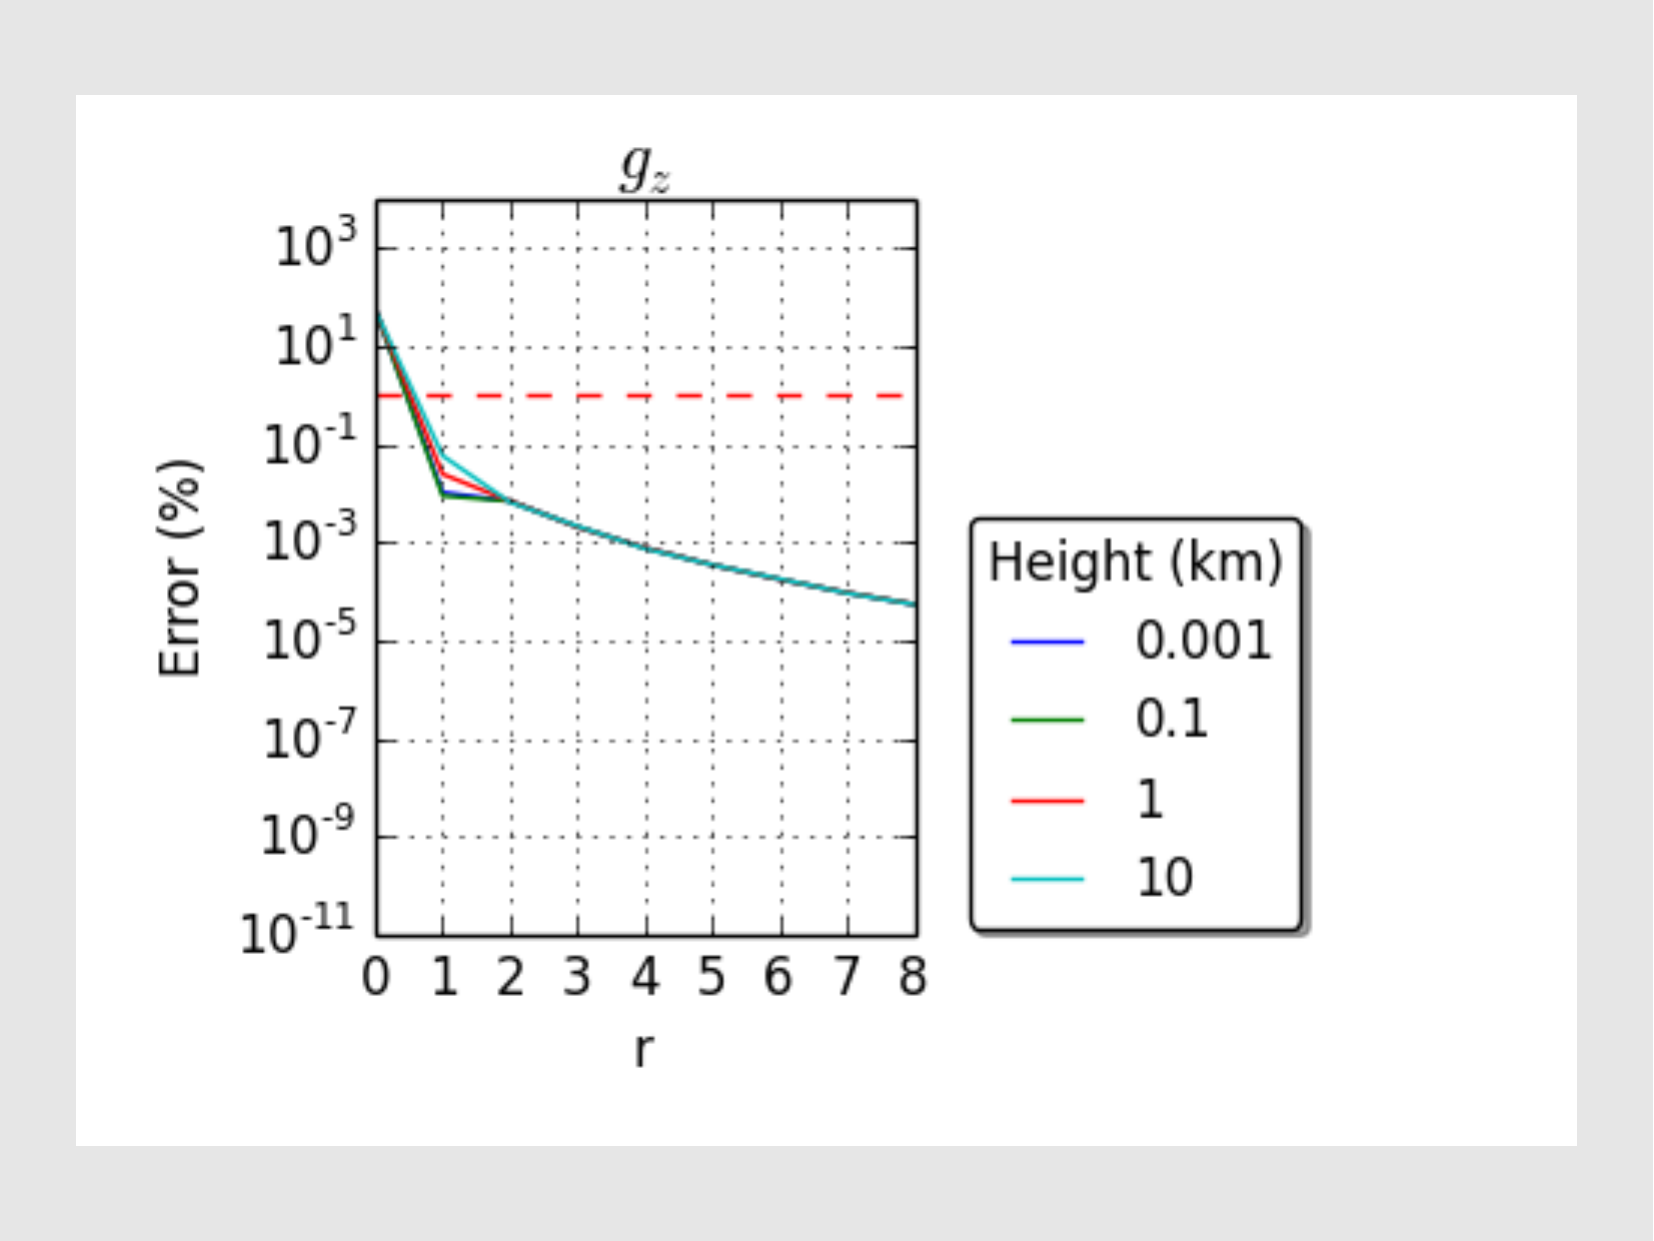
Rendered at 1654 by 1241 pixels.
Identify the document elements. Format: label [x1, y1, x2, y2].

picture [76, 95, 1577, 1146]
